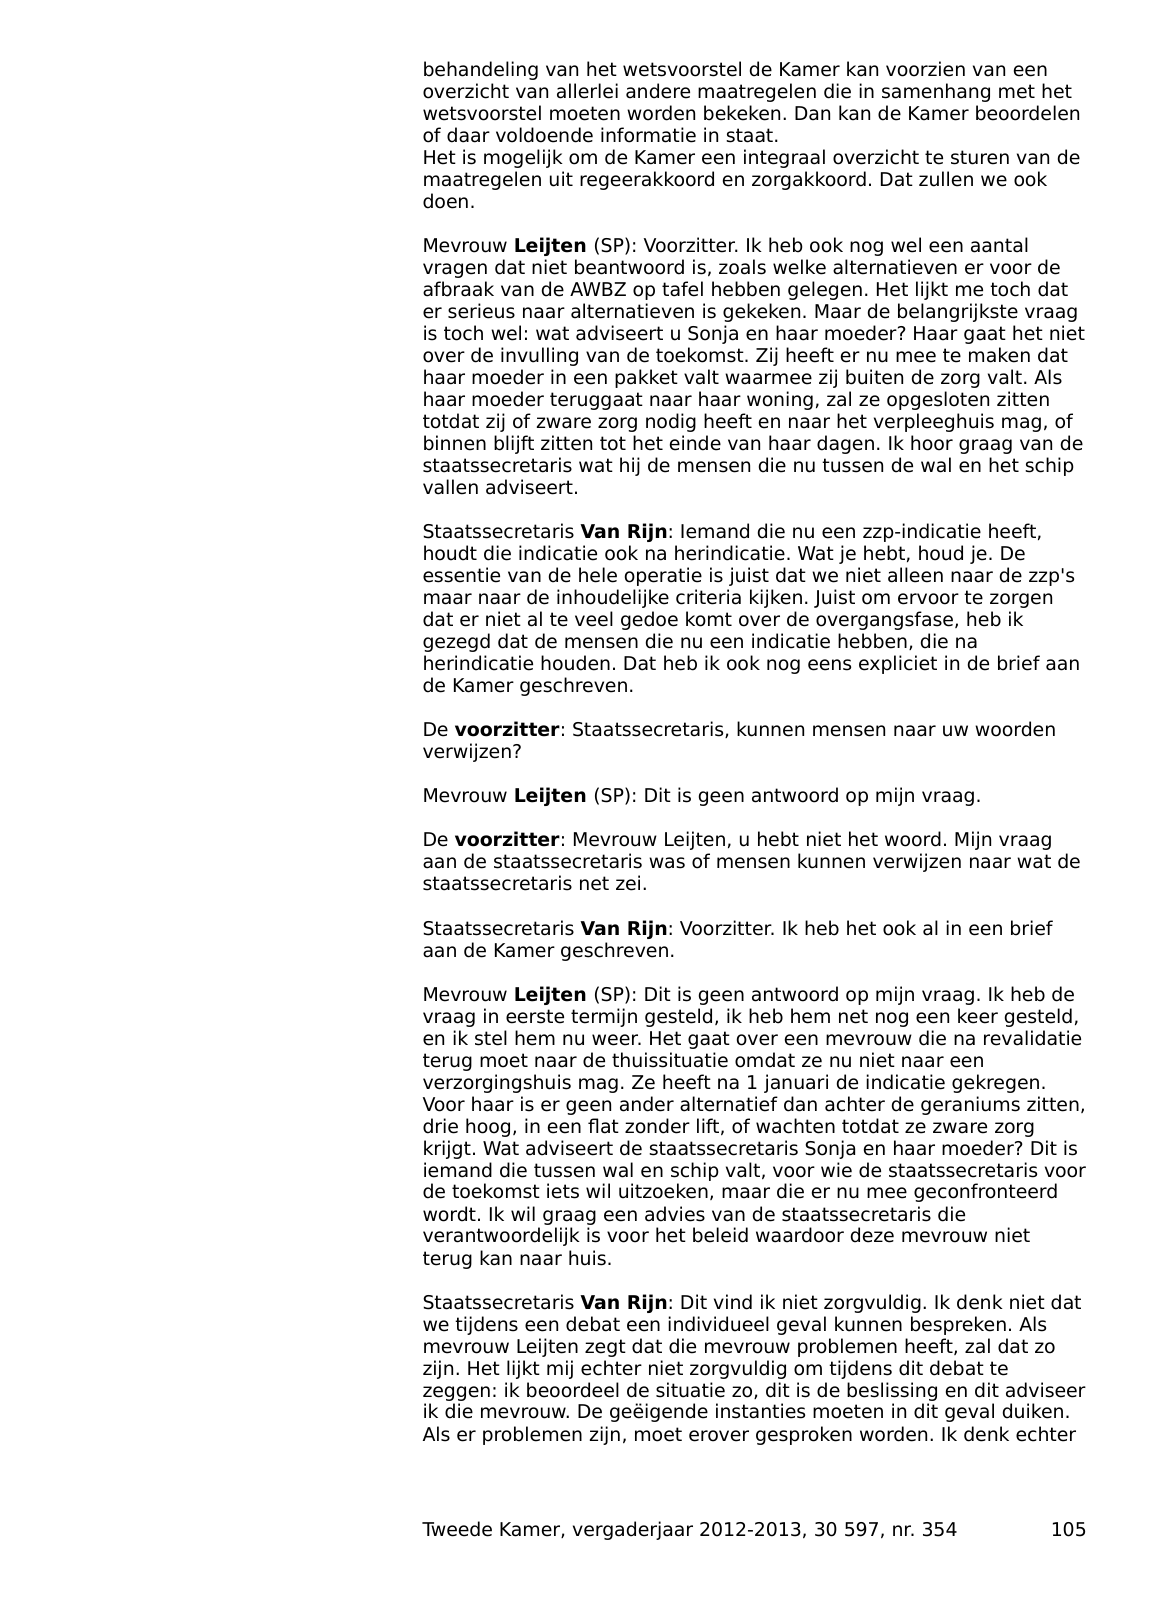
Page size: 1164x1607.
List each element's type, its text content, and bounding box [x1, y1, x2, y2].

text De voorzitter: Staatssecretaris, kunnen mensen naar uw woorden verwijzen? [422, 719, 1087, 763]
text Staatssecretaris Van Rijn: Iemand die nu een zzp-indicatie heeft, houdt die indicatie ook na herindicatie. Wat je hebt, houd je. De essentie van de hele operatie is juist dat we niet alleen naar de zzp's maar naar de inhoudelijke criteria kijken. Juist om ervoor te zorgen dat er niet al te veel gedoe komt over de overgangsfase, heb ik gezegd dat de mensen die nu een indicatie hebben, die na herindicatie houden. Dat heb ik ook nog eens expliciet in de brief aan de Kamer geschreven. [422, 521, 1087, 697]
text Staatssecretaris Van Rijn: Voorzitter. Ik heb het ook al in een brief aan de Kamer geschreven. [422, 917, 1087, 961]
text Mevrouw Leijten (SP): Voorzitter. Ik heb ook nog wel een aantal vragen dat niet beantwoord is, zoals welke alternatieven er voor de afbraak van de AWBZ op tafel hebben gelegen. Het lijkt me toch dat er serieus naar alternatieven is gekeken. Maar de belangrijkste vraag is toch wel: wat adviseert u Sonja en haar moeder? Haar gaat het niet over de invulling van de toekomst. Zij heeft er nu mee te maken dat haar moeder in een pakket valt waarmee zij buiten de zorg valt. Als haar moeder teruggaat naar haar woning, zal ze opgesloten zitten totdat zij of zware zorg nodig heeft en naar het verpleeghuis mag, of binnen blijft zitten tot het einde van haar dagen. Ik hoor graag van de staatssecretaris wat hij de mensen die nu tussen de wal en het schip vallen adviseert. [422, 235, 1087, 499]
text Staatssecretaris Van Rijn: Dit vind ik niet zorgvuldig. Ik denk niet dat we tijdens een debat een individueel geval kunnen bespreken. Als mevrouw Leijten zegt dat die mevrouw problemen heeft, zal dat zo zijn. Het lijkt mij echter niet zorgvuldig om tijdens dit debat te zeggen: ik beoordeel de situatie zo, dit is de beslissing en dit adviseer ik die mevrouw. De geëigende instanties moeten in dit geval duiken. Als er problemen zijn, moet erover gesproken worden. Ik denk echter [422, 1292, 1087, 1445]
text Voor haar is er geen ander alternatief dan achter de geraniums zitten, drie hoog, in een flat zonder lift, of wachten totdat ze zware zorg krijgt. Wat adviseert de staatssecretaris Sonja en haar moeder? Dit is iemand die tussen wal en schip valt, voor wie de staatssecretaris voor de toekomst iets wil uitzoeken, maar die er nu mee geconfronteerd wordt. Ik wil graag een advies van de staatssecretaris die verantwoordelijk is voor het beleid waardoor deze mevrouw niet terug kan naar huis. [422, 1093, 1087, 1269]
text behandeling van het wetsvoorstel de Kamer kan voorzien van een overzicht van allerlei andere maatregelen die in samenhang met het wetsvoorstel moeten worden bekeken. Dan kan de Kamer beoordelen of daar voldoende informatie in staat. [422, 59, 1087, 147]
text Het is mogelijk om de Kamer een integraal overzicht te sturen van de maatregelen uit regeerakkoord en zorgakkoord. Dat zullen we ook doen. [422, 147, 1087, 213]
text De voorzitter: Mevrouw Leijten, u hebt niet het woord. Mijn vraag aan de staatssecretaris was of mensen kunnen verwijzen naar wat de staatssecretaris net zei. [422, 829, 1087, 895]
text Mevrouw Leijten (SP): Dit is geen antwoord op mijn vraag. [422, 785, 1087, 807]
text Mevrouw Leijten (SP): Dit is geen antwoord op mijn vraag. Ik heb de vraag in eerste termijn gesteld, ik heb hem net nog een keer gesteld, en ik stel hem nu weer. Het gaat over een mevrouw die na revalidatie terug moet naar de thuissituatie omdat ze nu niet naar een verzorgingshuis mag. Ze heeft na 1 januari de indicatie gekregen. [422, 984, 1087, 1093]
